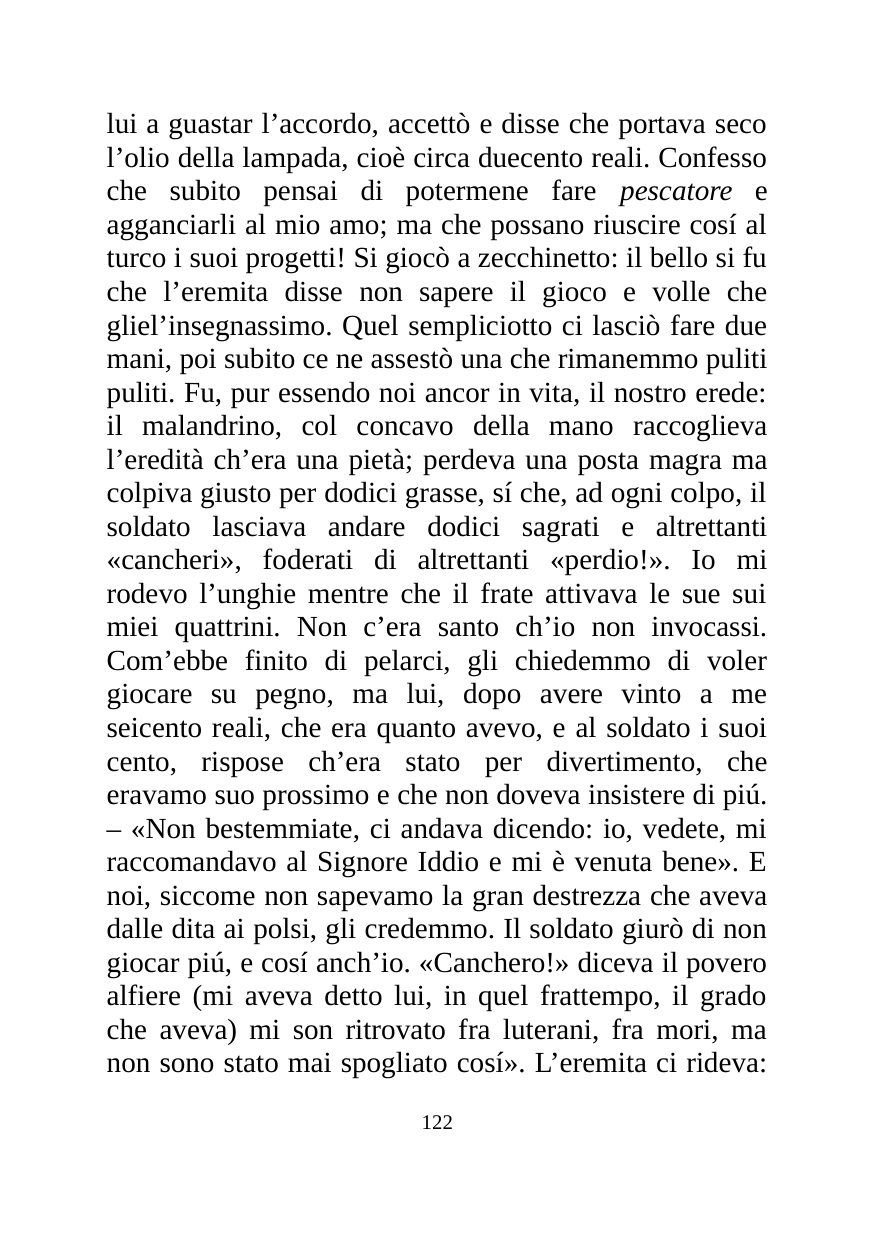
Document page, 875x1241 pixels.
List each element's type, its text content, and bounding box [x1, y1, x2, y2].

text lui a guastar l’accordo, accettò e disse che portava seco l’olio della lampada, cioè circa duecento reali. Confesso che subito pensai di potermene fare pescatore e agganciarli al mio amo; ma che possano riuscire cosí al turco i suoi progetti! Si giocò a zecchinetto: il bello si fu che l’eremita disse non sapere il gioco e volle che gliel’insegnassimo. Quel sempliciotto ci lasciò fare due mani, poi subito ce ne assestò una che rimanemmo puliti puliti. Fu, pur essendo noi ancor in vita, il nostro erede: il malandrino, col concavo della mano raccoglieva l’eredità ch’era una pietà; perdeva una posta magra ma colpiva giusto per dodici grasse, sí che, ad ogni colpo, il soldato lasciava andare dodici sagrati e altrettanti «cancheri», foderati di altrettanti «perdio!». Io mi rodevo l’unghie mentre che il frate attivava le sue sui miei quattrini. Non c’era santo ch’io non invocassi. Com’ebbe finito di pelarci, gli chiedemmo di voler giocare su pegno, ma lui, dopo avere vinto a me seicento reali, che era quanto avevo, e al soldato i suoi cento, rispose ch’era stato per divertimento, che eravamo suo prossimo e che non doveva insistere di piú. – «Non bestemmiate, ci andava dicendo: io, vedete, mi raccomandavo al Signore Iddio e mi è venuta bene». E noi, siccome non sapevamo la gran destrezza che aveva dalle dita ai polsi, gli credemmo. Il soldato giurò di non giocar piú, e cosí anch’io. «Canchero!» diceva il povero alfiere (mi aveva detto lui, in quel frattempo, il grado che aveva) mi son ritrovato fra luterani, fra mori, ma non sono stato mai spogliato cosí». L’eremita ci rideva: [106, 106, 768, 1079]
